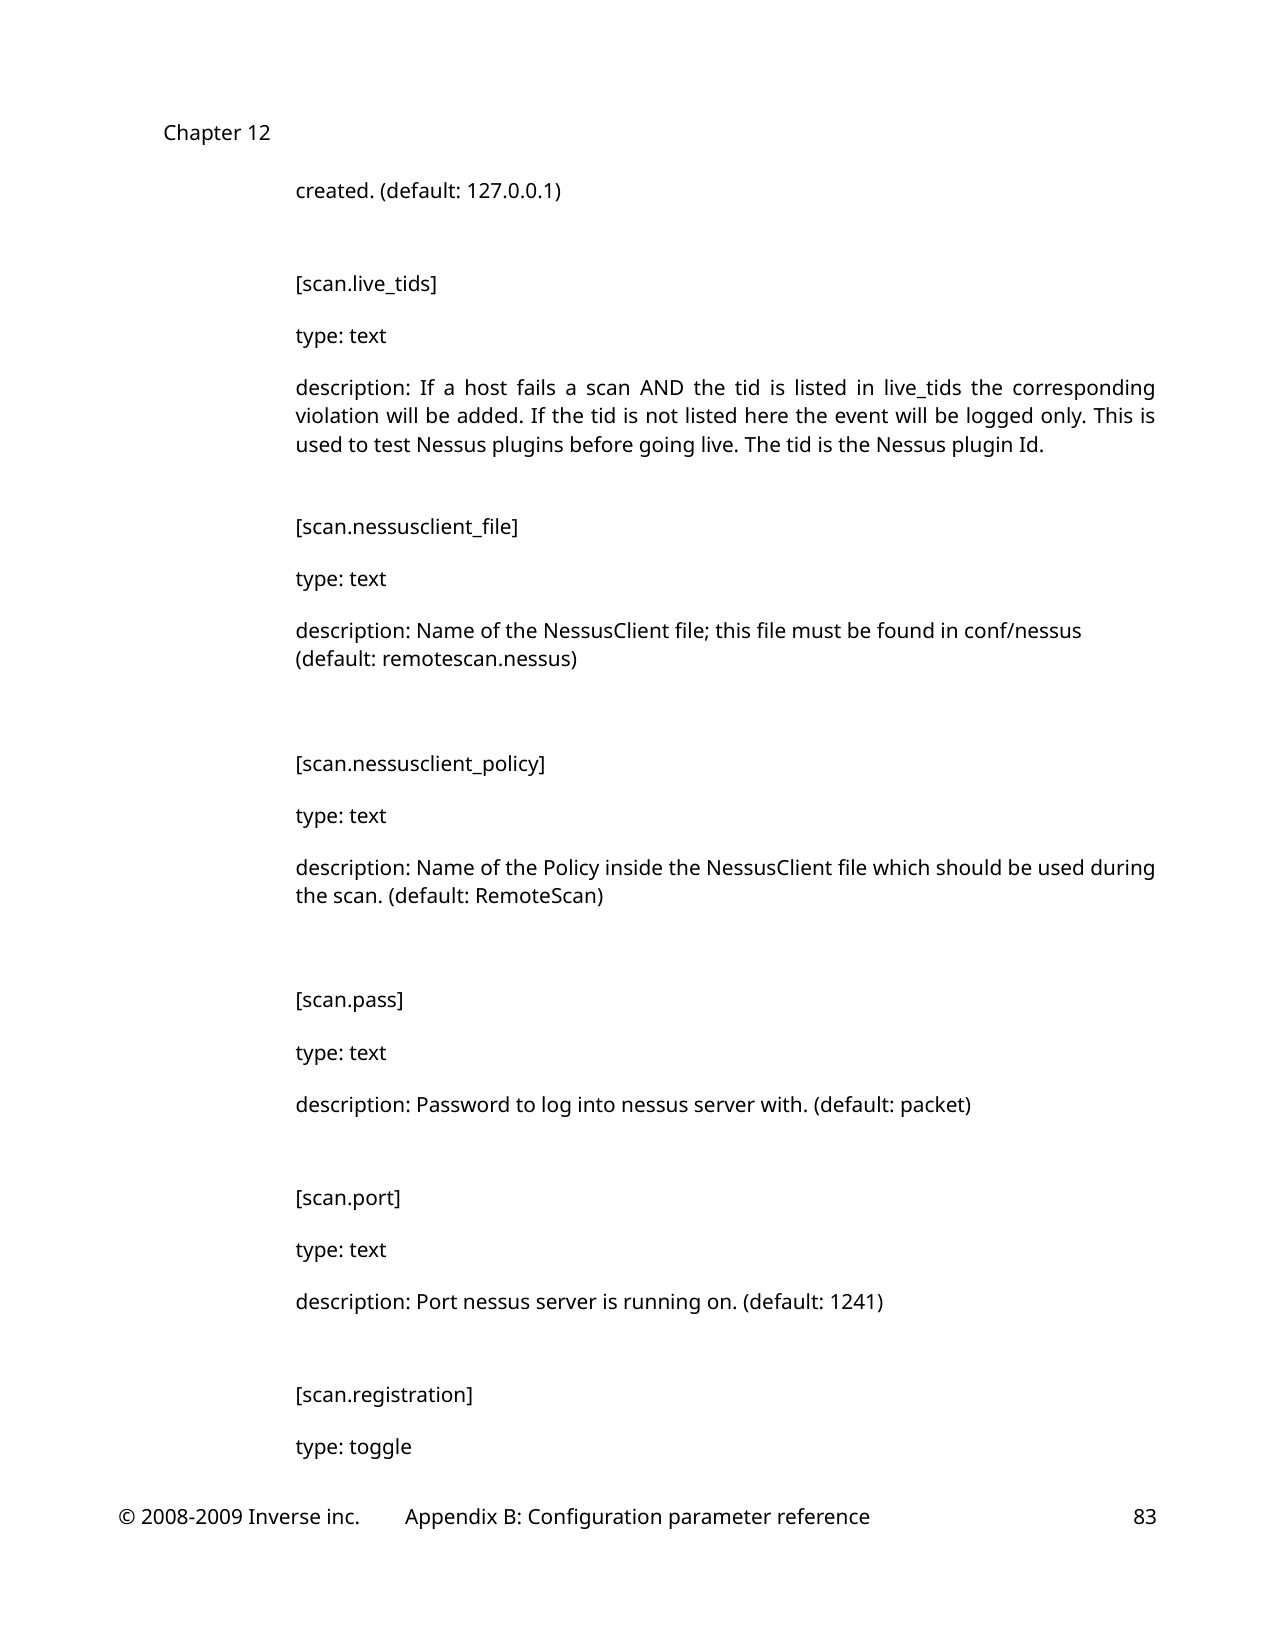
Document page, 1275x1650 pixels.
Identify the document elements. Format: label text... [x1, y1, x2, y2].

text type: text [295, 321, 1157, 349]
text [scan.pass] [295, 986, 1157, 1014]
text created. (default: 127.0.0.1) [295, 176, 1157, 204]
text description: If a host fails a scan AND the tid is listed in live_tids the corresponding violation will be added. If the tid is not listed here the event will be logged only. This is used to test Nessus plugins before going live. The tid is the Nessus plugin Id. [295, 373, 1157, 458]
text [scan.registration] [295, 1380, 1157, 1408]
text description: Name of the NessusClient file; this file must be found in conf/nessus (default: remotescan.nessus) [295, 616, 1157, 673]
text [scan.nessusclient_file] [295, 512, 1157, 540]
text description: Password to log into nessus server with. (default: packet) [295, 1090, 1157, 1118]
text type: text [295, 1235, 1157, 1263]
text type: text [295, 801, 1157, 829]
text type: text [295, 1038, 1157, 1066]
text [scan.live_tids] [295, 269, 1157, 297]
text [scan.nessusclient_policy] [295, 749, 1157, 777]
text description: Port nessus server is running on. (default: 1241) [295, 1287, 1157, 1315]
text type: toggle [295, 1432, 1157, 1460]
text type: text [295, 564, 1157, 592]
text [scan.port] [295, 1183, 1157, 1211]
text description: Name of the Policy inside the NessusClient file which should be used during the scan. (default: RemoteScan) [295, 853, 1157, 910]
